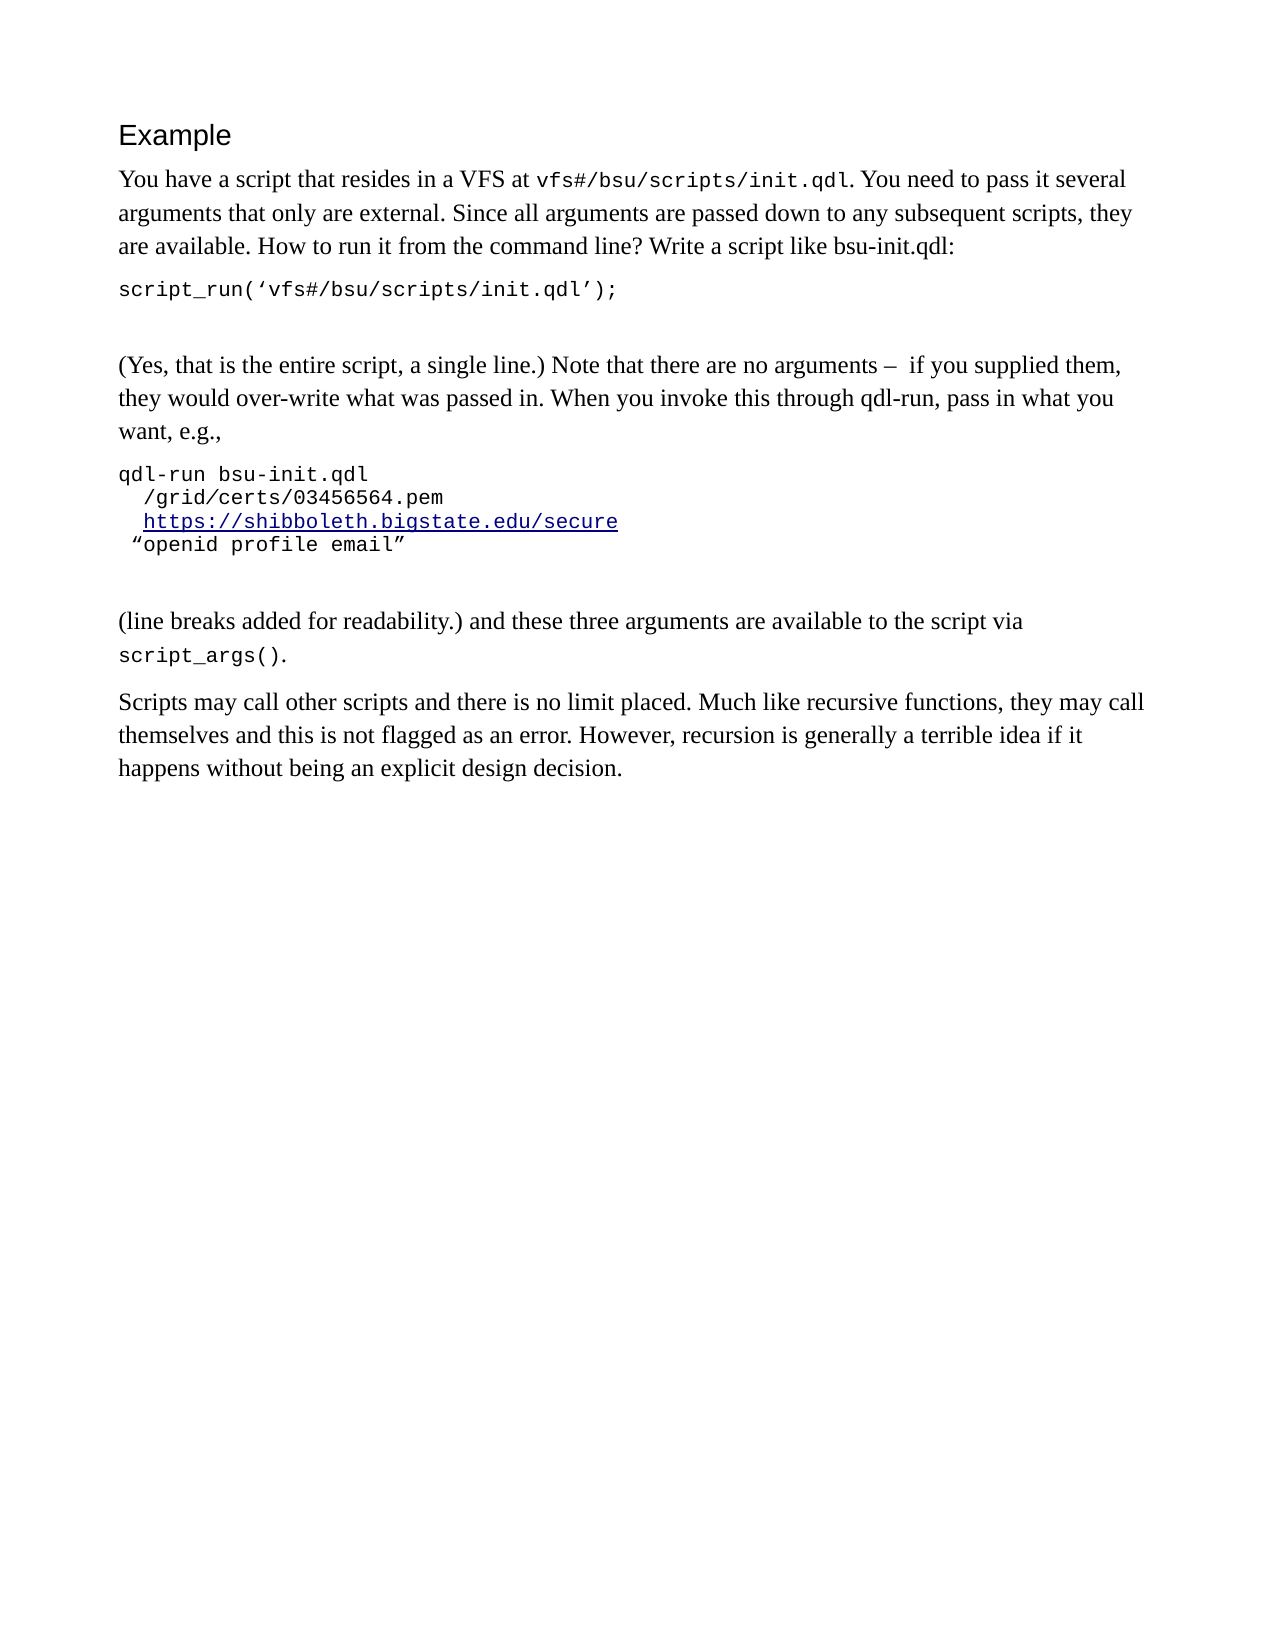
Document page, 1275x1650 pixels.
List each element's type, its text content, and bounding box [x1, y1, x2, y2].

text qdl-run bsu-init.qdl [118, 463, 1157, 487]
text You have a script that resides in a VFS at vfs#/bsu/scripts/init.qdl. You need to pass it several arguments that only are external. Since all arguments are passed down to any subsequent scripts, they are available. How to run it from the command line? Write a script like bsu-init.qdl: [118, 164, 1157, 260]
text (line breaks added for readability.) and these three arguments are available to the script via script_args(). [118, 606, 1157, 668]
text /grid/certs/03456564.pem [118, 487, 1157, 511]
subtitle Example [118, 118, 1157, 152]
text (Yes, that is the entire script, a single line.) Note that there are no arguments – if you supplied them, they would over-write what was passed in. When you invoke this through qdl-run, pass in what you want, e.g., [118, 350, 1157, 445]
text https://shibboleth.bigstate.edu/secure [118, 511, 1157, 534]
text script_run(‘vfs#/bsu/scripts/init.qdl’); [118, 279, 1157, 302]
text Scripts may call other scripts and there is no limit placed. Much like recursive functions, they may call themselves and this is not flagged as an error. However, recursion is generally a terrible idea if it happens without being an explicit design decision. [118, 687, 1157, 782]
text “openid profile email” [118, 534, 1157, 558]
